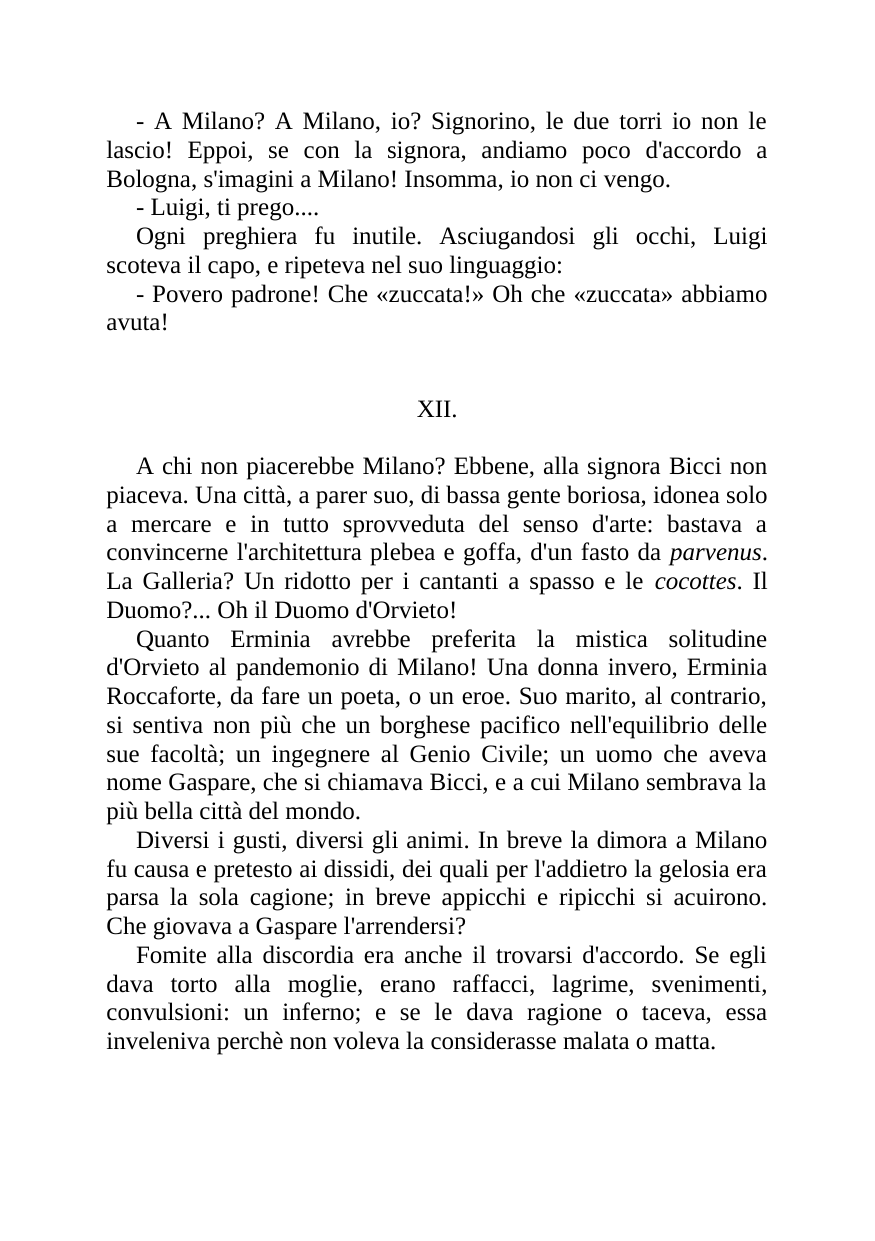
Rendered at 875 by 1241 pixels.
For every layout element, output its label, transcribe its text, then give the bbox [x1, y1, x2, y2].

text - Luigi, ti prego.... [106, 192, 768, 221]
text Fomite alla discordia era anche il trovarsi d'accordo. Se egli dava torto alla moglie, erano raffacci, lagrime, svenimenti, convulsioni: un inferno; e se le dava ragione o taceva, essa inveleniva perchè non voleva la considerasse malata o matta. [106, 940, 768, 1055]
text Quanto Erminia avrebbe preferita la mistica solitudine d'Orvieto al pandemonio di Milano! Una donna invero, Erminia Roccaforte, da fare un poeta, o un eroe. Suo marito, al contrario, si sentiva non più che un borghese pacifico nell'equilibrio delle sue facoltà; un ingegnere al Genio Civile; un uomo che aveva nome Gaspare, che si chiamava Bicci, e a cui Milano sembrava la più bella città del mondo. [106, 624, 768, 825]
text XII. [106, 394, 768, 422]
text A chi non piacerebbe Milano? Ebbene, alla signora Bicci non piaceva. Una città, a parer suo, di bassa gente boriosa, idonea solo a mercare e in tutto sprovveduta del senso d'arte: bastava a convincerne l'architettura plebea e goffa, d'un fasto da parvenus. La Galleria? Un ridotto per i cantanti a spasso e le cocottes. Il Duomo?... Oh il Duomo d'Orvieto! [106, 451, 768, 624]
text - A Milano? A Milano, io? Signorino, le due torri io non le lascio! Eppoi, se con la signora, andiamo poco d'accordo a Bologna, s'imagini a Milano! Insomma, io non ci vengo. [106, 106, 768, 192]
text - Povero padrone! Che «zuccata!» Oh che «zuccata» abbiamo avuta! [106, 279, 768, 336]
text Diversi i gusti, diversi gli animi. In breve la dimora a Milano fu causa e pretesto ai dissidi, dei quali per l'addietro la gelosia era parsa la sola cagione; in breve appicchi e ripicchi si acuirono. Che giovava a Gaspare l'arrendersi? [106, 825, 768, 940]
text Ogni preghiera fu inutile. Asciugandosi gli occhi, Luigi scoteva il capo, e ripeteva nel suo linguaggio: [106, 221, 768, 279]
